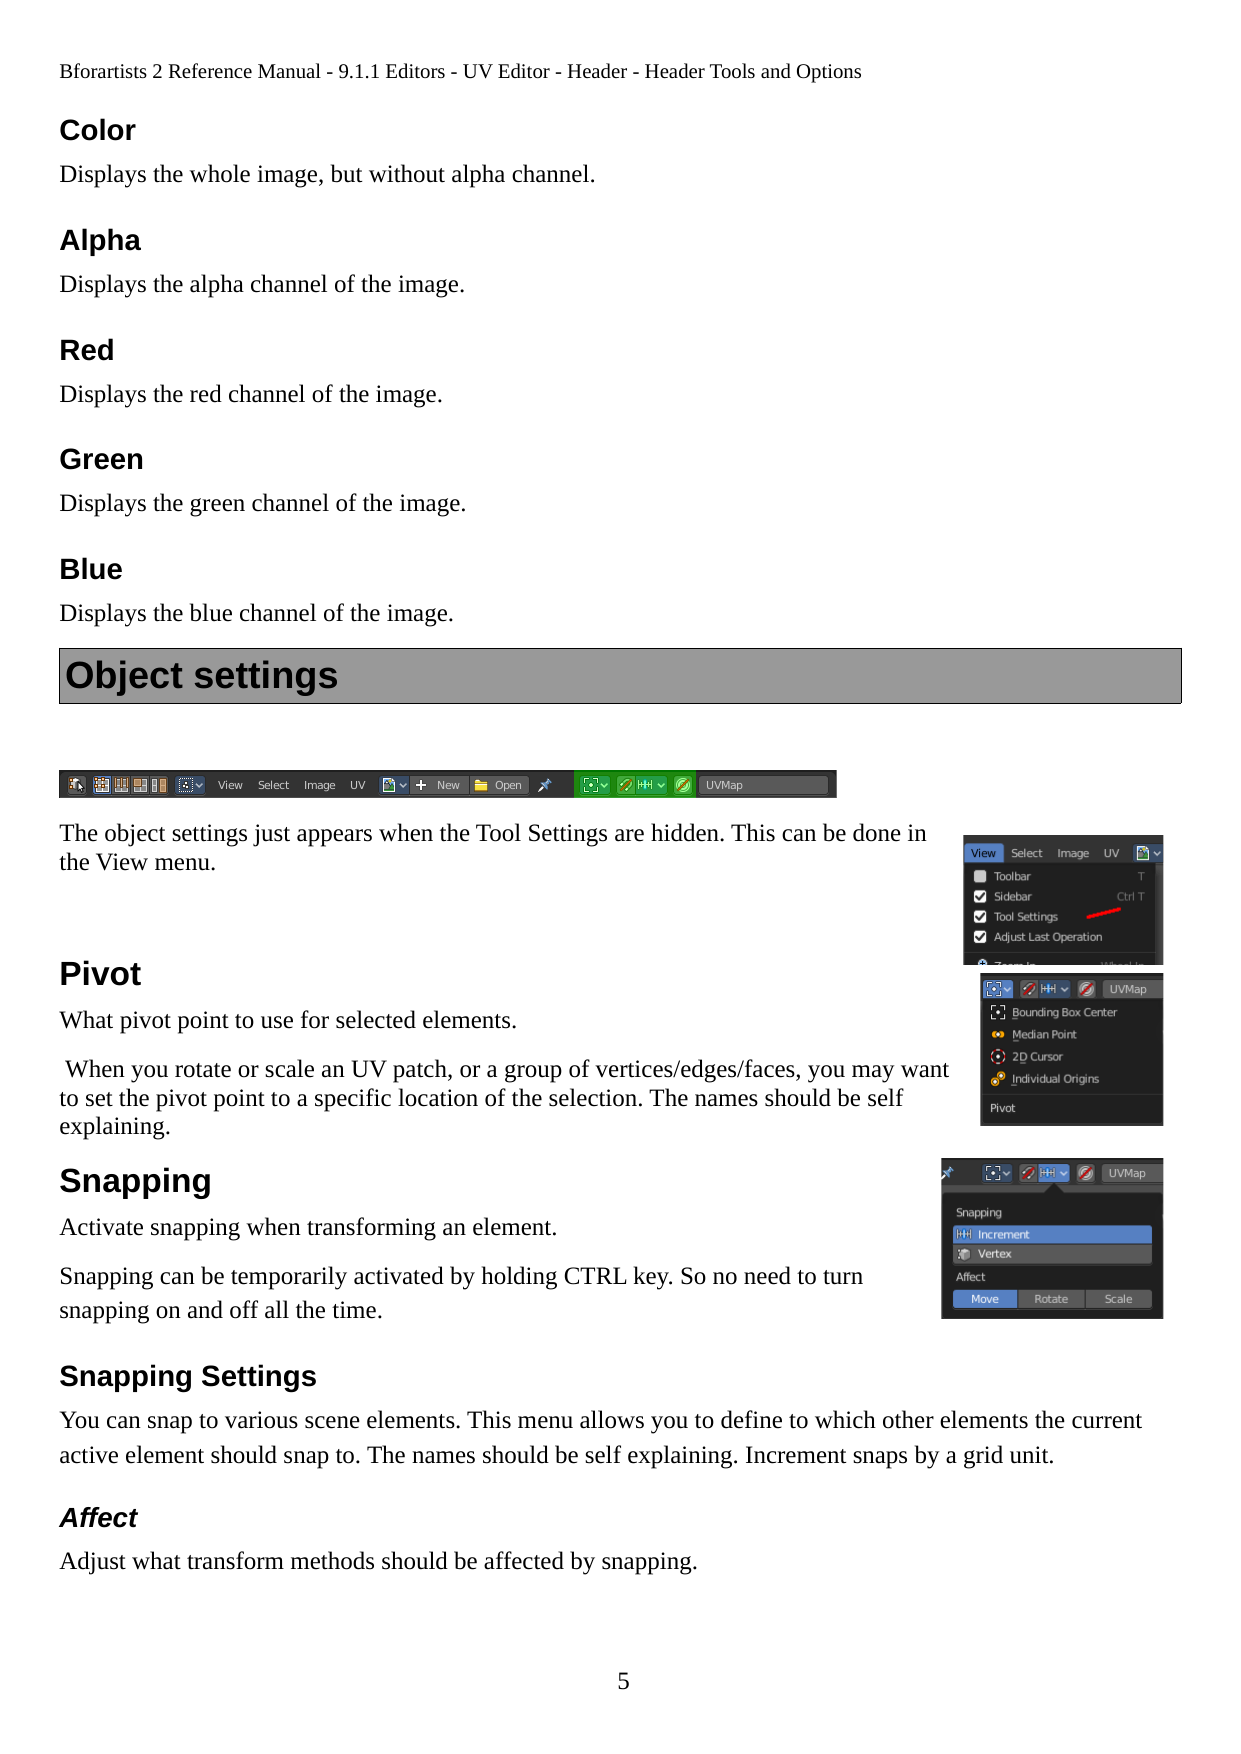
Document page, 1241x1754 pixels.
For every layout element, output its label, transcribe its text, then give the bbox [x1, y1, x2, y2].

subtitle Red [59, 332, 1181, 366]
subtitle Green [59, 442, 1181, 476]
picture [59, 770, 837, 798]
subtitle Pivot [59, 954, 1181, 992]
picture [941, 1158, 1164, 1319]
text Activate snapping when transforming an element. [59, 1212, 941, 1241]
picture [963, 835, 1164, 965]
subtitle Blue [59, 552, 1181, 586]
subtitle Snapping Settings [59, 1359, 1181, 1393]
subtitle Color [59, 113, 1181, 146]
picture [980, 973, 1164, 1126]
text Displays the alpha channel of the image. [59, 269, 1181, 297]
text Displays the green channel of the image. [59, 488, 1181, 517]
text Displays the blue channel of the image. [59, 598, 1181, 627]
text When you rotate or scale an UV patch, or a group of vertices/edges/faces, you may want to set the pivot point to a specific location of the selection. The names should be self explaining. [59, 1054, 1181, 1140]
subtitle Alpha [59, 222, 1181, 256]
subtitle [1164, 1161, 1181, 1199]
table_header Object settings [60, 649, 1181, 703]
text The object settings just appears when the Tool Settings are hidden. This can be done in the View menu. [59, 818, 1181, 875]
subtitle Snapping [59, 1161, 941, 1199]
text Displays the red channel of the image. [59, 379, 1181, 407]
text Snapping can be temporarily activated by holding CTRL key. So no need to turn snapping on and off all the time. [59, 1261, 1181, 1324]
text You can snap to various scene elements. This menu allows you to define to which other elements the current active element should snap to. The names should be self explaining. Increment snaps by a grid unit. [59, 1406, 1181, 1469]
subtitle Affect [59, 1502, 1181, 1533]
text What pivot point to use for selected elements. [59, 1005, 980, 1033]
text Adjust what transform methods should be affected by snapping. [59, 1546, 1181, 1575]
text Displays the whole image, but without alpha channel. [59, 159, 1181, 188]
